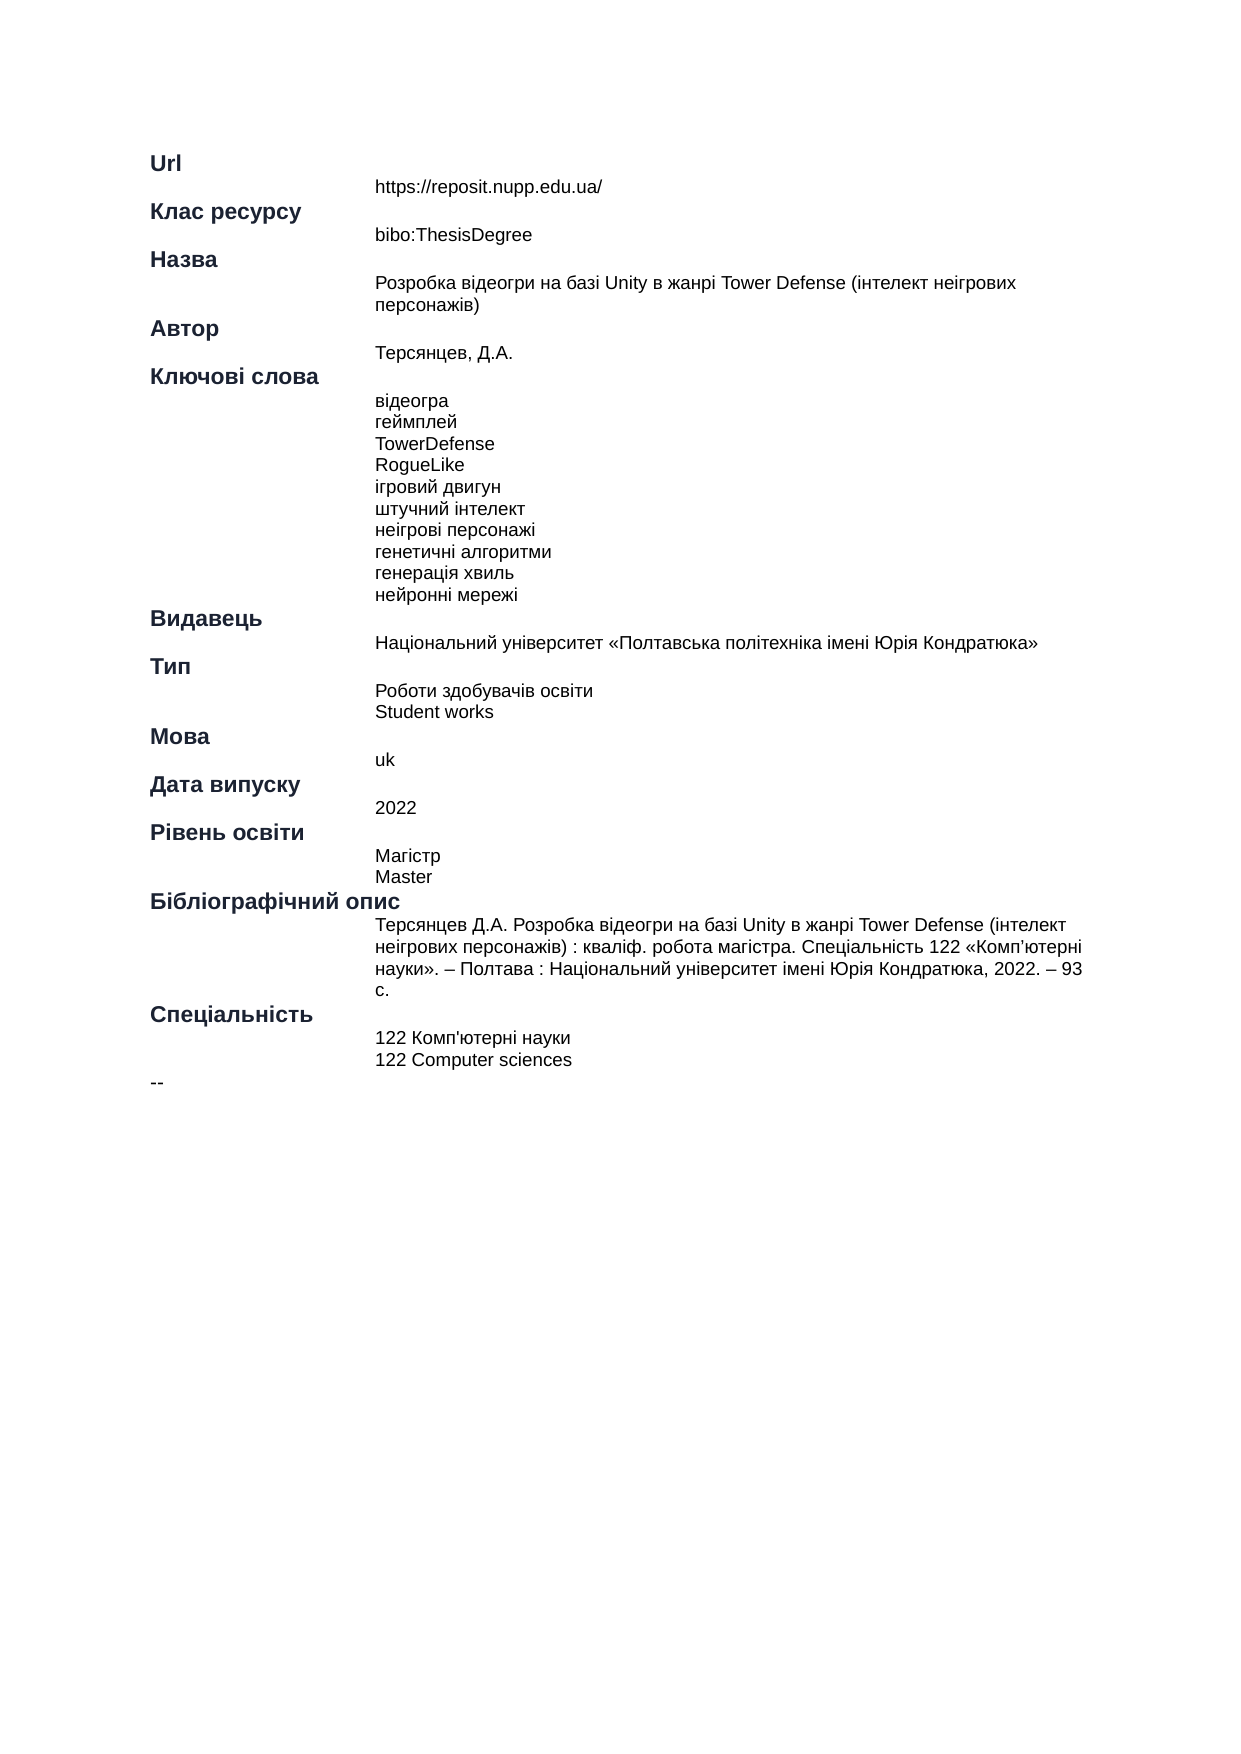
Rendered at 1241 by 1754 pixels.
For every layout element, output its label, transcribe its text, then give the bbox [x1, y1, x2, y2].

text Терсянцев Д.А. Розробка відеогри на базі Unity в жанрі Tower Defense (інтелект неігрових персонажів) : кваліф. робота магістра. Спеціальність 122 «Комп’ютерні науки». – Полтава : Національний університет імені Юрія Кондратюка, 2022. – 93 с. [375, 914, 1090, 1001]
text 2022 [375, 797, 1090, 818]
text 122 Комп'ютерні науки [375, 1027, 1090, 1048]
text Master [375, 866, 1090, 888]
text Назва [150, 246, 1090, 272]
text RogueLike [375, 454, 1090, 476]
text https://reposit.nupp.edu.ua/ [375, 176, 1090, 198]
text Ключові слова [150, 363, 1090, 389]
text Клас ресурсу [150, 198, 1090, 224]
text uk [375, 749, 1090, 771]
text Спеціальність [150, 1001, 1090, 1027]
text -- [150, 1070, 1090, 1094]
text Автор [150, 315, 1090, 342]
text 122 Computer sciences [375, 1048, 1090, 1070]
text Url [150, 150, 1090, 176]
text Рівень освіти [150, 818, 1090, 845]
text Магістр [375, 845, 1090, 866]
text нейронні мережі [375, 584, 1090, 605]
text Тип [150, 653, 1090, 679]
text Мова [150, 723, 1090, 749]
text геймплей [375, 411, 1090, 433]
text неігрові персонажі [375, 519, 1090, 541]
text bibo:ThesisDegree [375, 224, 1090, 246]
text генетичні алгоритми [375, 541, 1090, 562]
text ігровий двигун [375, 476, 1090, 497]
text Терсянцев, Д.А. [375, 342, 1090, 363]
text генерація хвиль [375, 562, 1090, 584]
text Student works [375, 701, 1090, 723]
text TowerDefense [375, 433, 1090, 454]
text Дата випуску [150, 771, 1090, 797]
text Національний університет «Полтавська політехніка імені Юрія Кондратюка» [375, 632, 1090, 653]
text відеогра [375, 389, 1090, 411]
text Роботи здобувачів освіти [375, 679, 1090, 701]
text Видавець [150, 605, 1090, 632]
text штучний інтелект [375, 497, 1090, 519]
text Бібліографічний опис [150, 888, 1090, 914]
text Розробка відеогри на базі Unity в жанрі Tower Defense (інтелект неігрових персонажів) [375, 272, 1090, 315]
